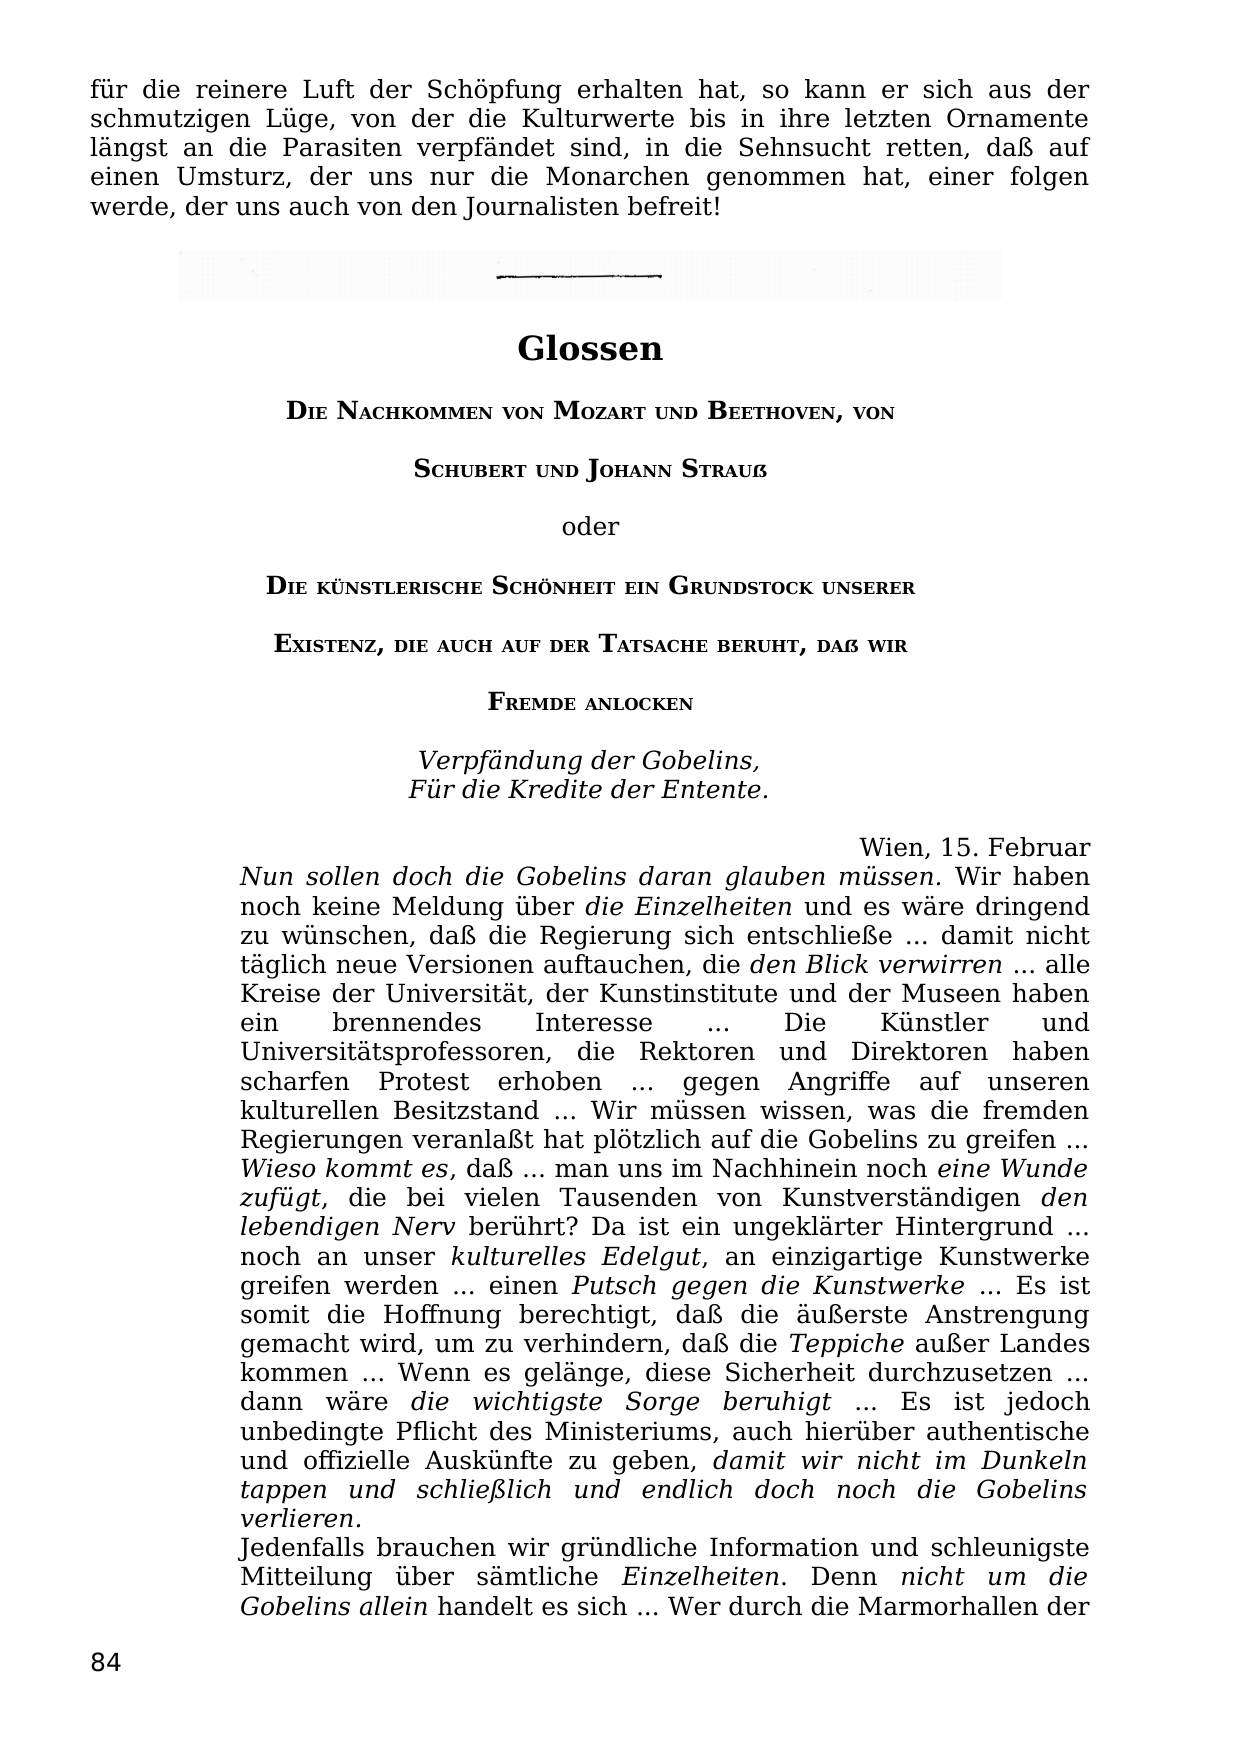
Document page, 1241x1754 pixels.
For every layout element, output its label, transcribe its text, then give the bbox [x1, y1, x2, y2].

text Die künstlerische Schönheit ein Grundstock unserer [90, 542, 1091, 600]
text Schubert und Johann Strauß [90, 425, 1091, 483]
text Existenz, die auch auf der Tatsache beruht, daß wir [90, 600, 1091, 658]
text oder [90, 512, 1091, 542]
text Jedenfalls brauchen wir gründliche Information und schleunigste Mitteilung über sämtliche Einzelheiten. Denn nicht um die Gobelins allein handelt es sich ... Wer durch die Marmorhallen der [240, 1533, 1091, 1621]
text Glossen [90, 250, 1091, 368]
text Wien, 15. Februar [90, 833, 1091, 862]
text für die reinere Luft der Schöpfung erhalten hat, so kann er sich aus der schmutzigen Lüge, von der die Kulturwerte bis in ihre letzten Ornamente längst an die Parasiten verpfändet sind, in die Sehnsucht retten, daß auf einen Umsturz, der uns nur die Monarchen genommen hat, einer folgen werde, der uns auch von den Journalisten befreit! [90, 75, 1091, 221]
text Die Nachkommen von Mozart und Beethoven, von [90, 368, 1091, 425]
text Nun sollen doch die Gobelins daran glauben müssen. Wir haben noch keine Meldung über die Einzelheiten und es wäre dringend zu wünschen, daß die Regierung sich entschließe ... damit nicht täglich neue Versionen auftauchen, die den Blick verwirren ... alle Kreise der Universität, der Kunstinstitute und der Museen haben ein brennendes Interesse ... Die Künstler und Universitätsprofessoren, die Rektoren und Direktoren haben scharfen Protest erhoben ... gegen Angriffe auf unseren kulturellen Besitzstand ... Wir müssen wissen, was die fremden Regierungen veranlaßt hat plötzlich auf die Gobelins zu greifen ... Wieso kommt es, daß ... man uns im Nachhinein noch eine Wunde zufügt, die bei vielen Tausenden von Kunstverständigen den lebendigen Nerv berührt? Da ist ein ungeklärter Hintergrund ... noch an unser kulturelles Edelgut, an einzigartige Kunstwerke greifen werden ... einen Putsch gegen die Kunstwerke ... Es ist somit die Hoffnung berechtigt, daß die äußerste Anstrengung gemacht wird, um zu verhindern, daß die Teppiche außer Landes kommen ... Wenn es gelänge, diese Sicherheit durchzusetzen ... dann wäre die wichtigste Sorge beruhigt ... Es ist jedoch unbedingte Pflicht des Ministeriums, auch hierüber authentische und offizielle Auskünfte zu geben, damit wir nicht im Dunkeln tappen und schließlich und endlich doch noch die Gobelins verlieren. [240, 862, 1091, 1533]
text Fremde anlocken [90, 658, 1091, 717]
picture [177, 250, 1003, 301]
text Für die Kredite der Entente. [90, 775, 1091, 804]
text Verpfändung der Gobelins, [90, 746, 1091, 775]
